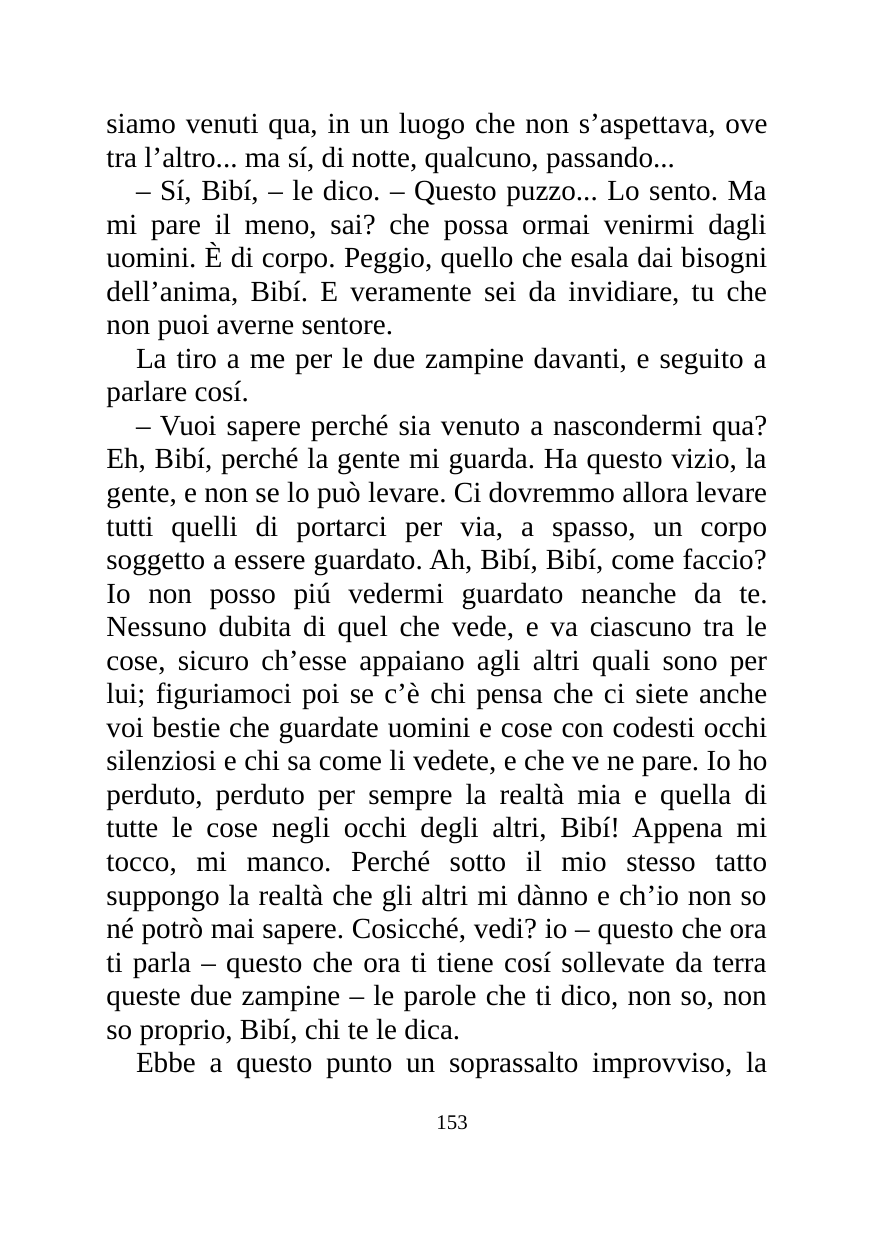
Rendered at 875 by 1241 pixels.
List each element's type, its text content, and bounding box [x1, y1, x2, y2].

text – Sí, Bibí, – le dico. – Questo puzzo... Lo sento. Ma mi pare il meno, sai? che possa ormai venirmi dagli uomini. È di corpo. Peggio, quello che esala dai bisogni dell’anima, Bibí. E veramente sei da invidiare, tu che non puoi averne sentore. [106, 173, 768, 341]
text Ebbe a questo punto un soprassalto improvviso, la [106, 1045, 768, 1079]
text – Vuoi sapere perché sia venuto a nascondermi qua? Eh, Bibí, perché la gente mi guarda. Ha questo vizio, la gente, e non se lo può levare. Ci dovremmo allora levare tutti quelli di portarci per via, a spasso, un corpo soggetto a essere guardato. Ah, Bibí, Bibí, come faccio? Io non posso piú vedermi guardato neanche da te. Nessuno dubita di quel che vede, e va ciascuno tra le cose, sicuro ch’esse appaiano agli altri quali sono per lui; figuriamoci poi se c’è chi pensa che ci siete anche voi bestie che guardate uomini e cose con codesti occhi silenziosi e chi sa come li vedete, e che ve ne pare. Io ho perduto, perduto per sempre la realtà mia e quella di tutte le cose negli occhi degli altri, Bibí! Appena mi tocco, mi manco. Perché sotto il mio stesso tatto suppongo la realtà che gli altri mi dànno e ch’io non so né potrò mai sapere. Cosicché, vedi? io – questo che ora ti parla – questo che ora ti tiene cosí sollevate da terra queste due zampine – le parole che ti dico, non so, non so proprio, Bibí, chi te le dica. [106, 408, 768, 1045]
text siamo venuti qua, in un luogo che non s’aspettava, ove tra l’altro... ma sí, di notte, qualcuno, passando... [106, 106, 768, 173]
text La tiro a me per le due zampine davanti, e seguito a parlare cosí. [106, 341, 768, 408]
